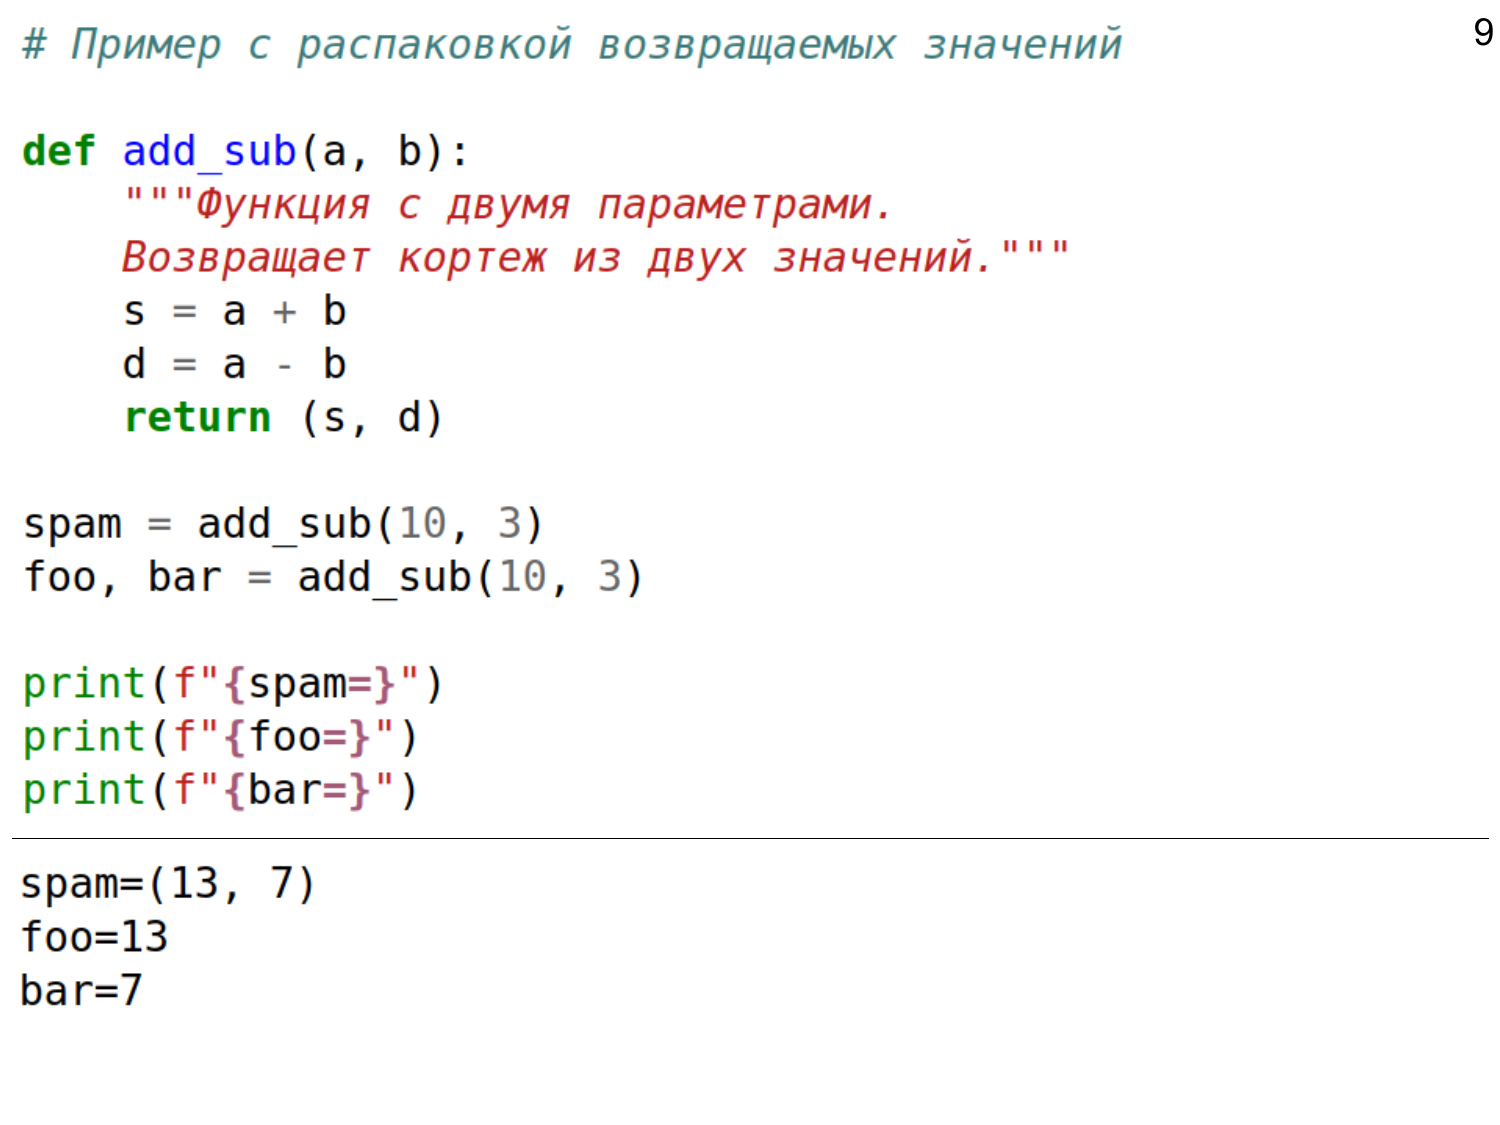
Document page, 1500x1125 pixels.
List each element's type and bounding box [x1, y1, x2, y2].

picture [13, 857, 325, 1018]
picture [10, 12, 1144, 826]
